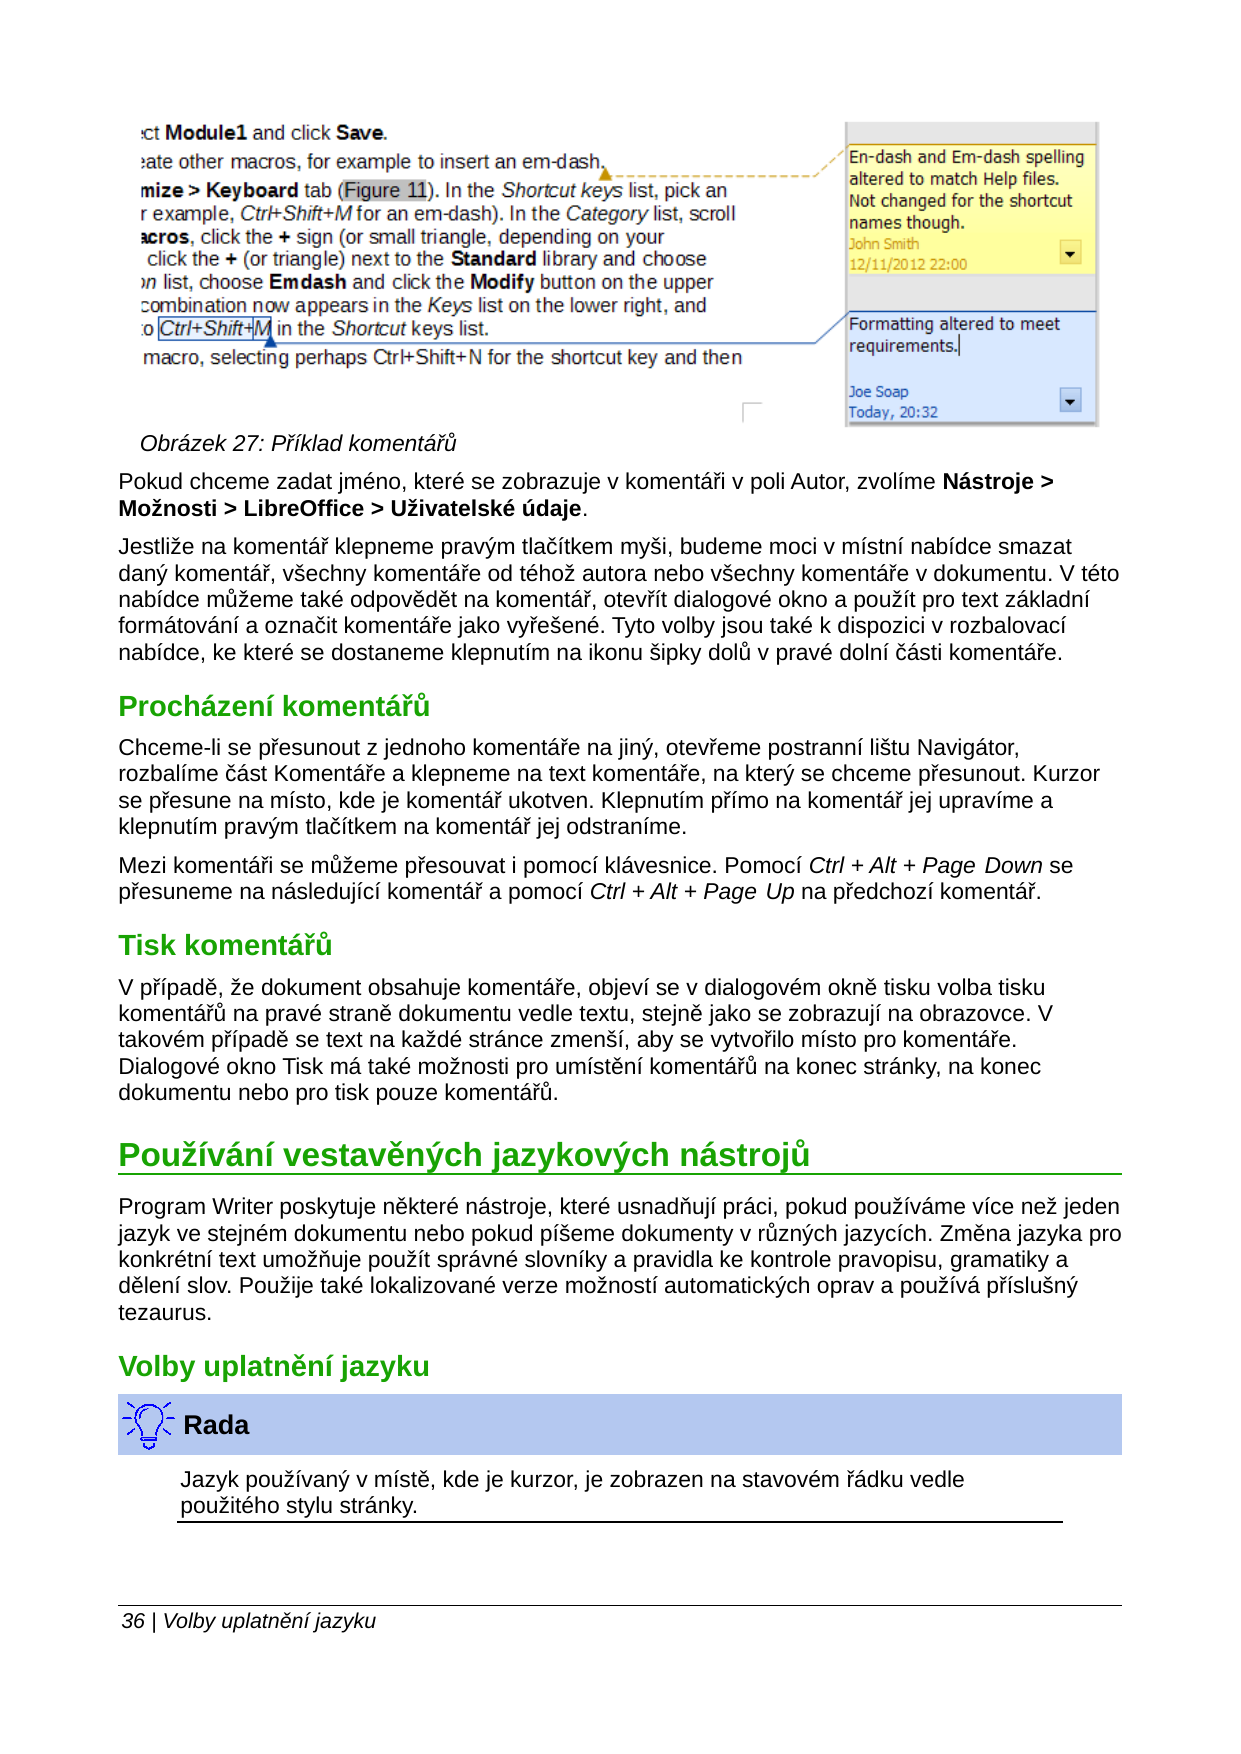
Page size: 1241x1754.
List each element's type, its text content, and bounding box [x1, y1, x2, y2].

picture [139, 118, 1101, 430]
text V případě, že dokument obsahuje komentáře, objeví se v dialogovém okně tisku volba tisku komentářů na pravé straně dokumentu vedle textu, stejně jako se zobrazují na obrazovce. V takovém případě se text na každé stránce zmenší, aby se vytvořilo místo pro komentáře. Dialogové okno Tisk má také možnosti pro umístění komentářů na konec stránky, na konec dokumentu nebo pro tisk pouze komentářů. [118, 974, 1122, 1105]
text Jazyk používaný v místě, kde je kurzor, je zobrazen na stavovém řádku vedle použitého stylu stránky. [177, 1462, 1063, 1521]
text Chceme-li se přesunout z jednoho komentáře na jiný, otevřeme postranní lištu Navigátor, rozbalíme část Komentáře a klepneme na text komentáře, na který se chceme přesunout. Kurzor se přesune na místo, kde je komentář ukotven. Klepnutím přímo na komentář jej upravíme a klepnutím pravým tlačítkem na komentář jej odstraníme. [118, 734, 1122, 839]
text Mezi komentáři se můžeme přesouvat i pomocí klávesnice. Pomocí Ctrl + Alt + Page Down se přesuneme na následující komentář a pomocí Ctrl + Alt + Page Up na předchozí komentář. [118, 852, 1122, 905]
text Obrázek 27: Příklad komentářů [139, 430, 1101, 456]
subtitle Procházení komentářů [118, 689, 1122, 722]
subtitle Používání vestavěných jazykových nástrojů [118, 1135, 1122, 1173]
text Jestliže na komentář klepneme pravým tlačítkem myši, budeme moci v místní nabídce smazat daný komentář, všechny komentáře od téhož autora nebo všechny komentáře v dokumentu. V této nabídce můžeme také odpovědět na komentář, otevřít dialogové okno a použít pro text základní formátování a označit komentáře jako vyřešené. Tyto volby jsou také k dispozici v rozbalovací nabídce, ke které se dostaneme klepnutím na ikonu šipky dolů v pravé dolní části komentáře. [118, 533, 1122, 665]
picture [119, 1394, 179, 1454]
subtitle Rada [118, 1394, 1122, 1455]
text Program Writer poskytuje některé nástroje, které usnadňují práci, pokud používáme více než jeden jazyk ve stejném dokumentu nebo pokud píšeme dokumenty v různých jazycích. Změna jazyka pro konkrétní text umožňuje použít správné slovníky a pravidla ke kontrole pravopisu, gramatiky a dělení slov. Použije také lokalizované verze možností automatických oprav a používá příslušný tezaurus. [118, 1193, 1122, 1325]
text Pokud chceme zadat jméno, které se zobrazuje v komentáři v poli Autor, zvolíme Nástroje > Možnosti > LibreOffice > Uživatelské údaje. [118, 468, 1122, 521]
subtitle Tisk komentářů [118, 928, 1122, 962]
subtitle Volby uplatnění jazyku [118, 1348, 1122, 1382]
